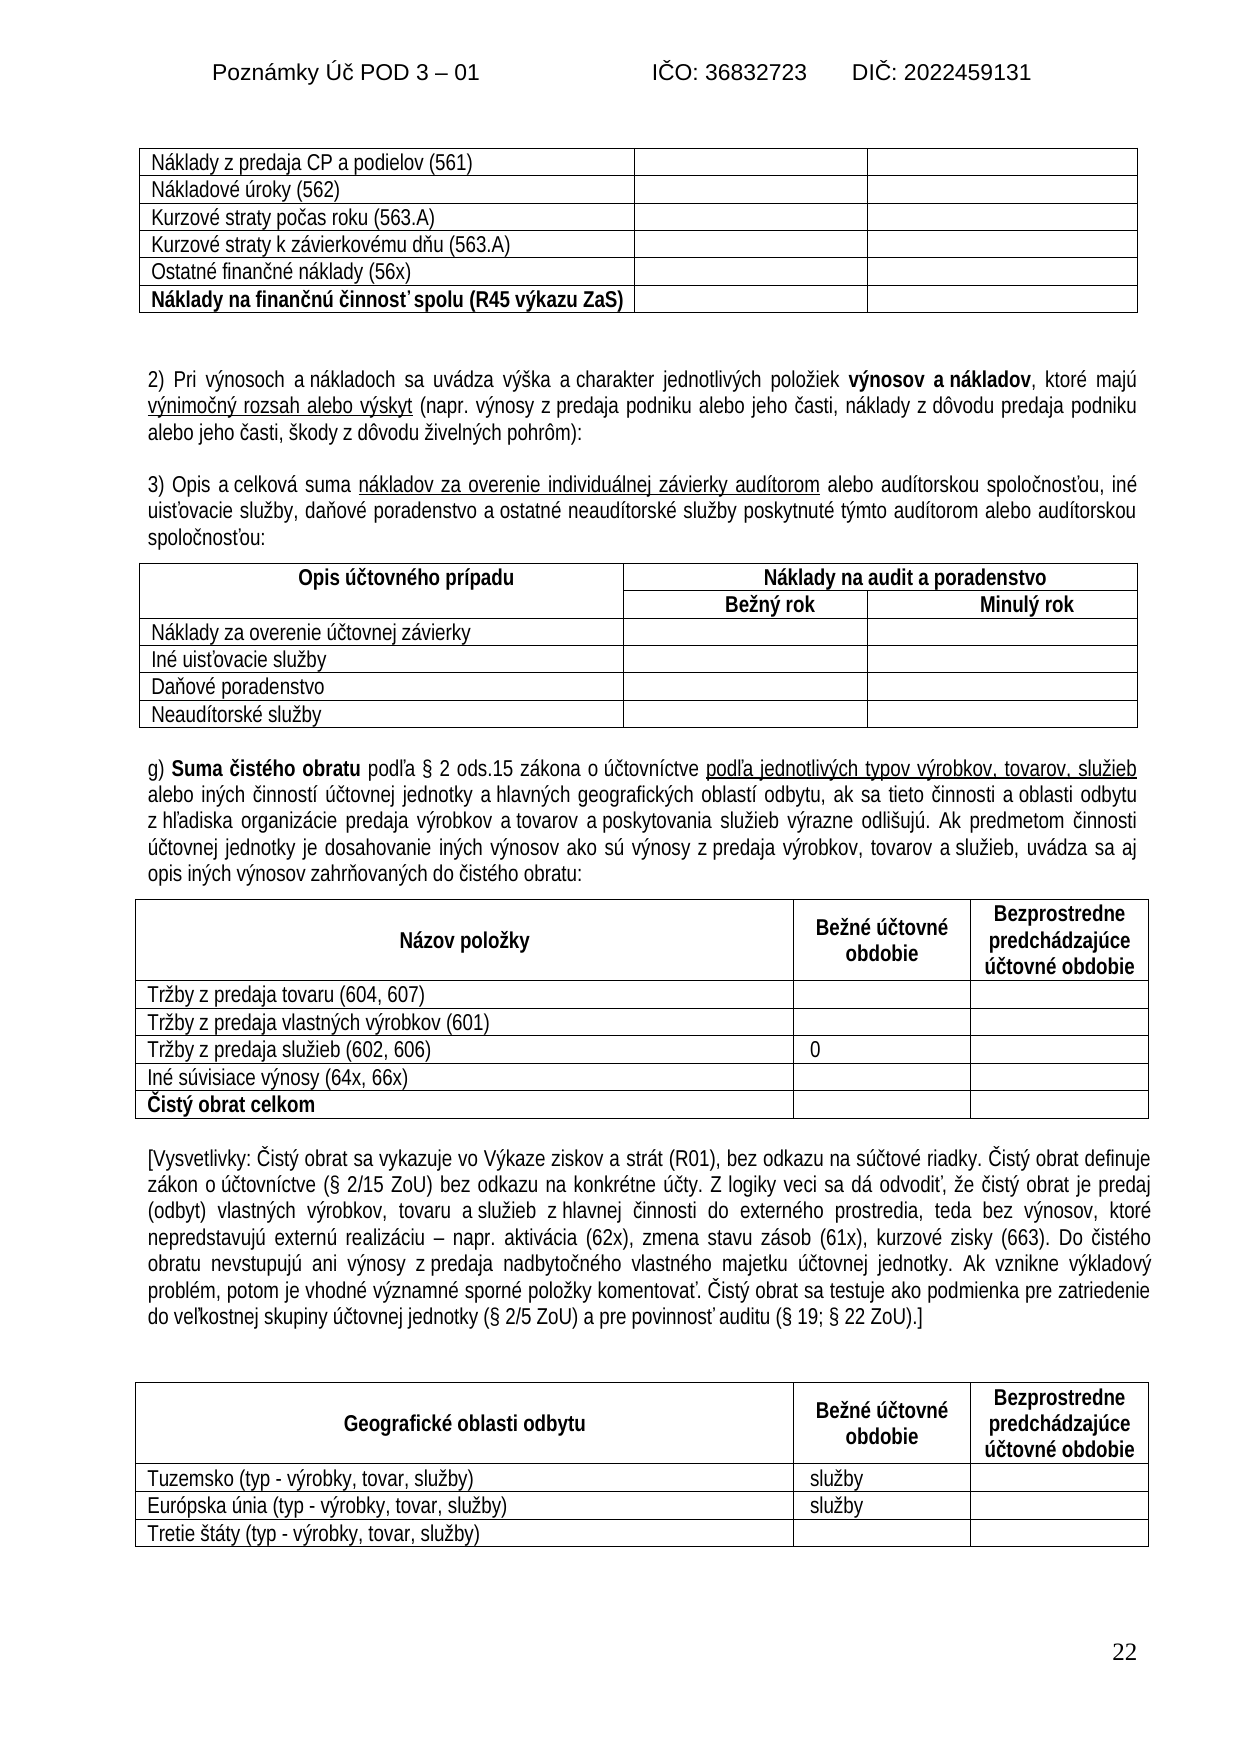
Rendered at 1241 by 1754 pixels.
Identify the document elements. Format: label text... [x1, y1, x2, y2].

table_cell [868, 619, 1137, 645]
text 3) Opis a celková suma nákladov za overenie individuálnej závierky audítorom alebo audítorskou spoločnosťou, iné uisťovacie služby, daňové poradenstvo a ostatné neaudítorské služby poskytnuté týmto audítorom alebo audítorskou spoločnosťou: [148, 471, 1137, 550]
table_cell [794, 981, 970, 1008]
table_cell [635, 149, 867, 175]
table_cell Iné uisťovacie služby [140, 646, 623, 672]
table_cell [971, 1009, 1148, 1035]
table_cell [794, 1520, 970, 1546]
table_header Geografické oblasti odbytu [136, 1383, 793, 1463]
text 2) Pri výnosoch a nákladoch sa uvádza výška a charakter jednotlivých položiek výnosov a nákladov, ktoré majú výnimočný rozsah alebo výskyt (napr. výnosy z predaja podniku alebo jeho časti, náklady z dôvodu predaja podniku alebo jeho časti, škody z dôvodu živelných pohrôm): [148, 366, 1137, 445]
table_cell Európska únia (typ - výrobky, tovar, služby) [136, 1492, 793, 1518]
table_cell [635, 286, 867, 312]
table_cell [971, 1036, 1148, 1063]
table_cell Tržby z predaja vlastných výrobkov (601) [136, 1009, 793, 1035]
table_cell Ostatné finančné náklady (56x) [140, 258, 634, 284]
table_cell Tržby z predaja služieb (602, 606) [136, 1036, 793, 1063]
table_cell [868, 701, 1137, 727]
table_cell [635, 204, 867, 230]
table_header Bežné účtovné obdobie [794, 1383, 970, 1463]
table_cell [624, 619, 867, 645]
table_cell [794, 1091, 970, 1117]
table_cell Tuzemsko (typ - výrobky, tovar, služby) [136, 1464, 793, 1491]
table_cell [868, 286, 1137, 312]
table_cell [971, 981, 1148, 1008]
table_cell [868, 231, 1137, 257]
table_cell Tretie štáty (typ - výrobky, tovar, služby) [136, 1520, 793, 1546]
table_cell [635, 176, 867, 202]
table_cell [635, 231, 867, 257]
table_header Opis účtovného prípadu [140, 564, 623, 617]
table_header Bezprostredne predchádzajúce účtovné obdobie [971, 1383, 1148, 1463]
table_cell [971, 1492, 1148, 1518]
text [Vysvetlivky: Čistý obrat sa vykazuje vo Výkaze ziskov a strát (R01), bez odkazu na súčtové riadky. Čistý obrat definuje zákon o účtovníctve (§ 2/15 ZoU) bez odkazu na konkrétne účty. Z logiky veci sa dá odvodiť, že čistý obrat je predaj (odbyt) vlastných výrobkov, tovaru a služieb z hlavnej činnosti do externého prostredia, teda bez výnosov, ktoré nepredstavujú externú realizáciu – napr. aktivácia (62x), zmena stavu zásob (61x), kurzové zisky (663). Do čistého obratu nevstupujú ani výnosy z predaja nadbytočného vlastného majetku účtovnej jednotky. Ak vznikne výkladový problém, potom je vhodné významné sporné položky komentovať. Čistý obrat sa testuje ako podmienka pre zatriedenie do veľkostnej skupiny účtovnej jednotky (§ 2/5 ZoU) a pre povinnosť auditu (§ 19; § 22 ZoU).] [148, 1145, 1152, 1329]
table_cell 0 [794, 1036, 970, 1063]
table_cell Minulý rok [868, 591, 1137, 617]
table_cell Nákladové úroky (562) [140, 176, 634, 202]
table_cell Náklady z predaja CP a podielov (561) [140, 149, 634, 175]
table_cell [635, 258, 867, 284]
table_header Náklady na audit a poradenstvo [624, 564, 1137, 590]
table_cell [868, 646, 1137, 672]
table_cell [624, 673, 867, 700]
table_cell [624, 646, 867, 672]
table_cell Náklady na finančnú činnosť spolu (R45 výkazu ZaS) [140, 286, 634, 312]
table_cell [868, 176, 1137, 202]
table_cell [868, 673, 1137, 700]
table_cell [971, 1091, 1148, 1117]
table_cell Čistý obrat celkom [136, 1091, 793, 1117]
table_cell služby [794, 1464, 970, 1491]
table_cell Tržby z predaja tovaru (604, 607) [136, 981, 793, 1008]
table_header Bežné účtovné obdobie [794, 900, 970, 980]
table_cell [868, 258, 1137, 284]
table_cell [624, 701, 867, 727]
table_cell Daňové poradenstvo [140, 673, 623, 700]
table_cell Náklady za overenie účtovnej závierky [140, 619, 623, 645]
table_cell [868, 149, 1137, 175]
table_cell [868, 204, 1137, 230]
table_cell [794, 1064, 970, 1090]
table_cell [971, 1520, 1148, 1546]
table_cell [971, 1064, 1148, 1090]
table_header Bezprostredne predchádzajúce účtovné obdobie [971, 900, 1148, 980]
table_cell [971, 1464, 1148, 1491]
text g) Suma čistého obratu podľa § 2 ods.15 zákona o účtovníctve podľa jednotlivých typov výrobkov, tovarov, služieb alebo iných činností účtovnej jednotky a hlavných geografických oblastí odbytu, ak sa tieto činnosti a oblasti odbytu z hľadiska organizácie predaja výrobkov a tovarov a poskytovania služieb výrazne odlišujú. Ak predmetom činnosti účtovnej jednotky je dosahovanie iných výnosov ako sú výnosy z predaja výrobkov, tovarov a služieb, uvádza sa aj opis iných výnosov zahrňovaných do čistého obratu: [148, 754, 1137, 886]
table_cell Kurzové straty počas roku (563.A) [140, 204, 634, 230]
table_cell Iné súvisiace výnosy (64x, 66x) [136, 1064, 793, 1090]
table_header Názov položky [136, 900, 793, 980]
table_cell [794, 1009, 970, 1035]
table_cell Kurzové straty k závierkovému dňu (563.A) [140, 231, 634, 257]
table_cell služby [794, 1492, 970, 1518]
table_cell Bežný rok [624, 591, 867, 617]
table_cell Neaudítorské služby [140, 701, 623, 727]
